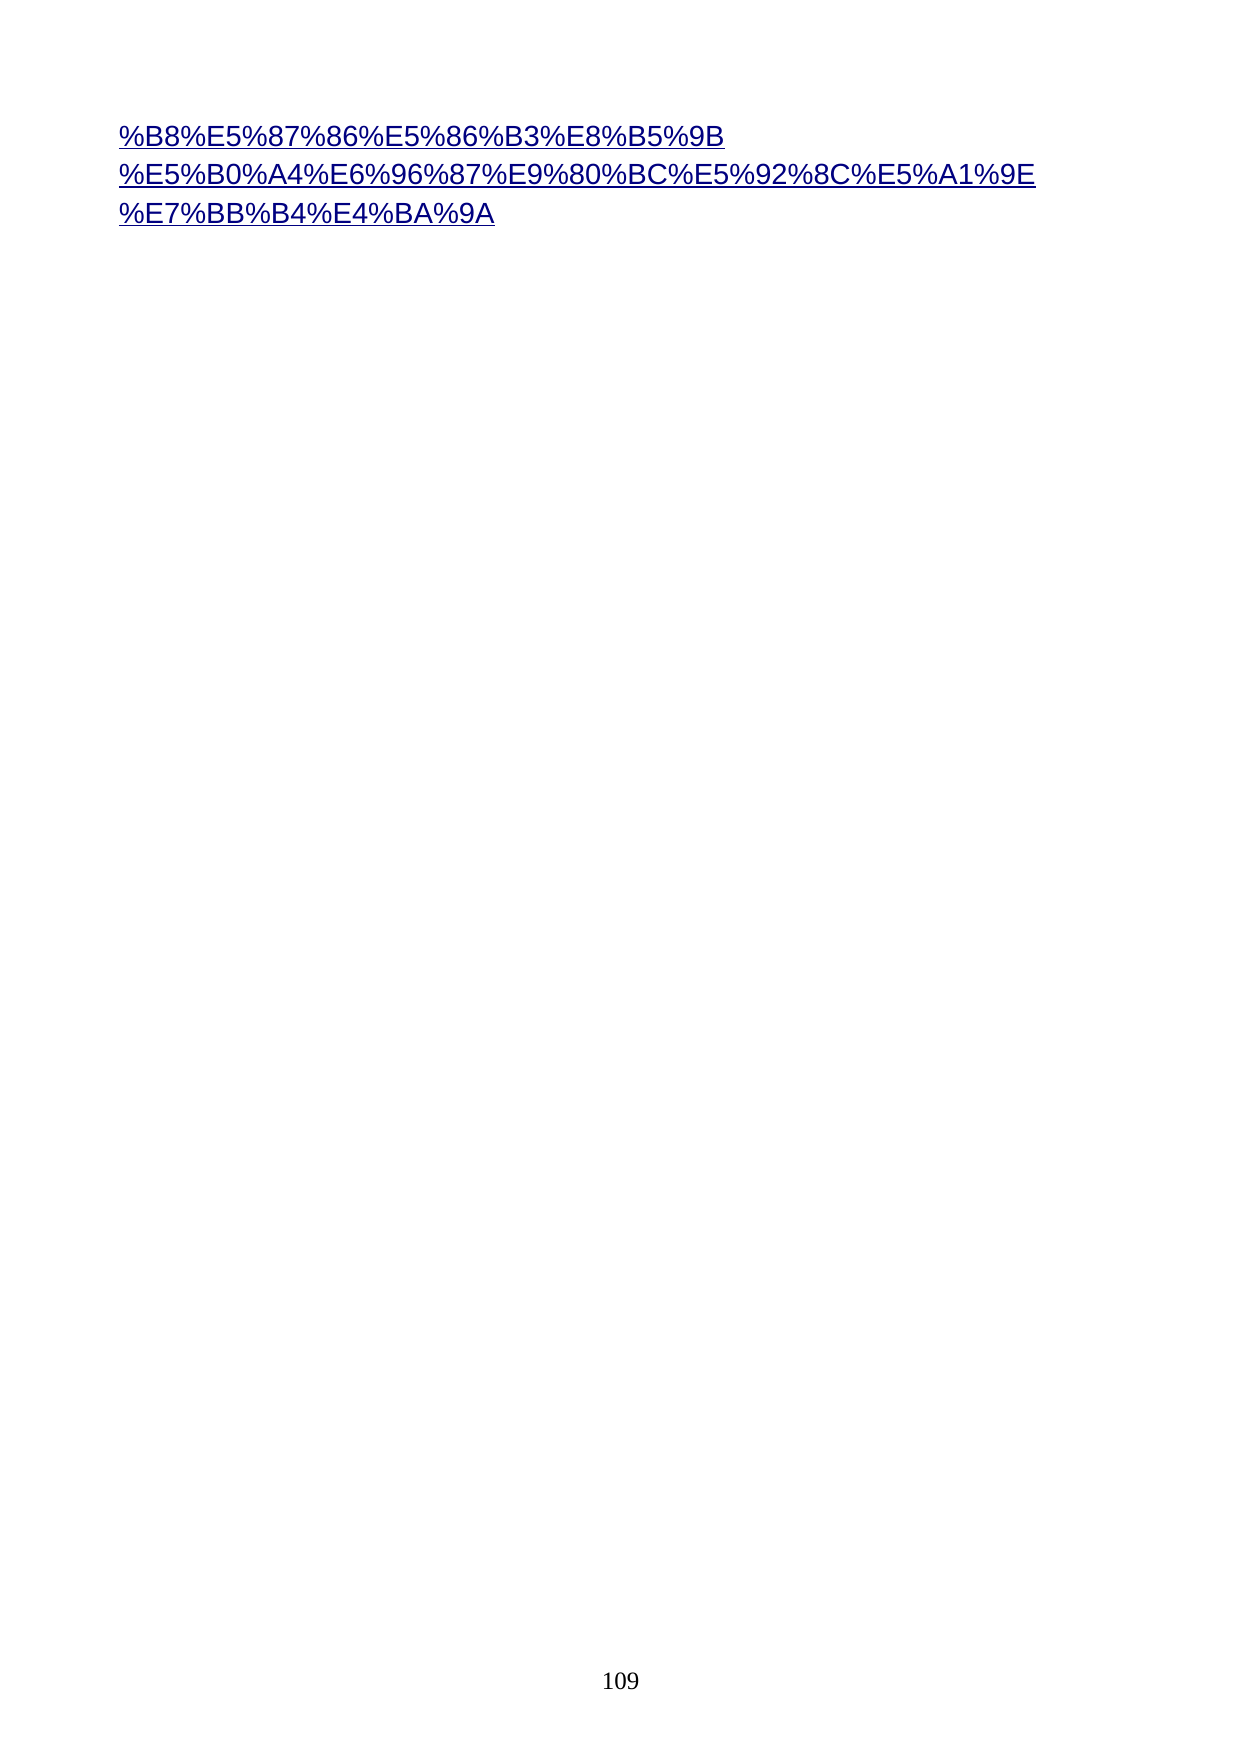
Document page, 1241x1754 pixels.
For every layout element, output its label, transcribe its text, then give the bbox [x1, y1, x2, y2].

text %B8%E5%87%86%E5%86%B3%E8%B5%9B%E5%B0%A4%E6%96%87%E9%80%BC%E5%92%8C%E5%A1%9E%E7%BB%B4%E4%BA%9A [118, 118, 1122, 229]
